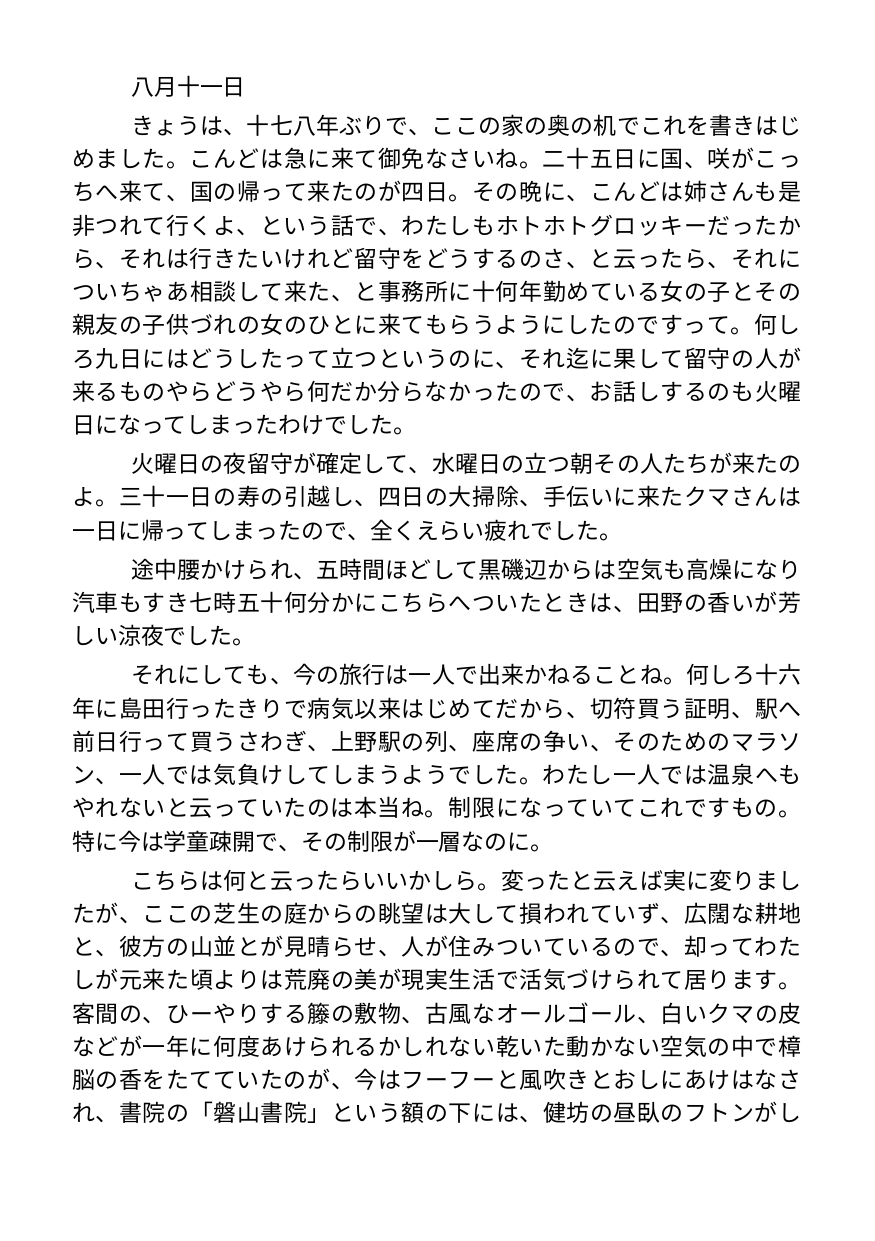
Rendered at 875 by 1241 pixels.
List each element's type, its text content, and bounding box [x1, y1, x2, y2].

text それにしても、今の旅行は一人で出来かねることね。何しろ十六年に島田行ったきりで病気以来はじめてだから、切符買う証明、駅へ前日行って買うさわぎ、上野駅の列、座席の争い、そのためのマラソン、一人では気負けしてしまうようでした。わたし一人では温泉へもやれないと云っていたのは本当ね。制限になっていてこれですもの。特に今は学童疎開で、その制限が一層なのに。 [72, 657, 802, 857]
text 八月十一日 [72, 69, 802, 102]
text きょうは、十七八年ぶりで、ここの家の奥の机でこれを書きはじめました。こんどは急に来て御免なさいね。二十五日に国、咲がこっちへ来て、国の帰って来たのが四日。その晩に、こんどは姉さんも是非つれて行くよ、という話で、わたしもホトホトグロッキーだったから、それは行きたいけれど留守をどうするのさ、と云ったら、それについちゃあ相談して来た、と事務所に十何年勤めている女の子とその親友の子供づれの女のひとに来てもらうようにしたのですって。何しろ九日にはどうしたって立つというのに、それ迄に果して留守の人が来るものやらどうやら何だか分らなかったので、お話しするのも火曜日になってしまったわけでした。 [72, 108, 802, 440]
text こちらは何と云ったらいいかしら。変ったと云えば実に変りましたが、ここの芝生の庭からの眺望は大して損われていず、広闊な耕地と、彼方の山並とが見晴らせ、人が住みついているので、却ってわたしが元来た頃よりは荒廃の美が現実生活で活気づけられて居ります。客間の、ひーやりする籐の敷物、古風なオールゴール、白いクマの皮などが一年に何度あけられるかしれない乾いた動かない空気の中で樟脳の香をたてていたのが、今はフーフーと風吹きとおしにあけはなされ、書院の「磐山書院」という額の下には、健坊の昼臥のフトンがし [72, 863, 802, 1128]
text 火曜日の夜留守が確定して、水曜日の立つ朝その人たちが来たのよ。三十一日の寿の引越し、四日の大掃除、手伝いに来たクマさんは一日に帰ってしまったので、全くえらい疲れでした。 [72, 446, 802, 546]
text 途中腰かけられ、五時間ほどして黒磯辺からは空気も高燥になり汽車もすき七時五十何分かにこちらへついたときは、田野の香いが芳しい涼夜でした。 [72, 552, 802, 651]
